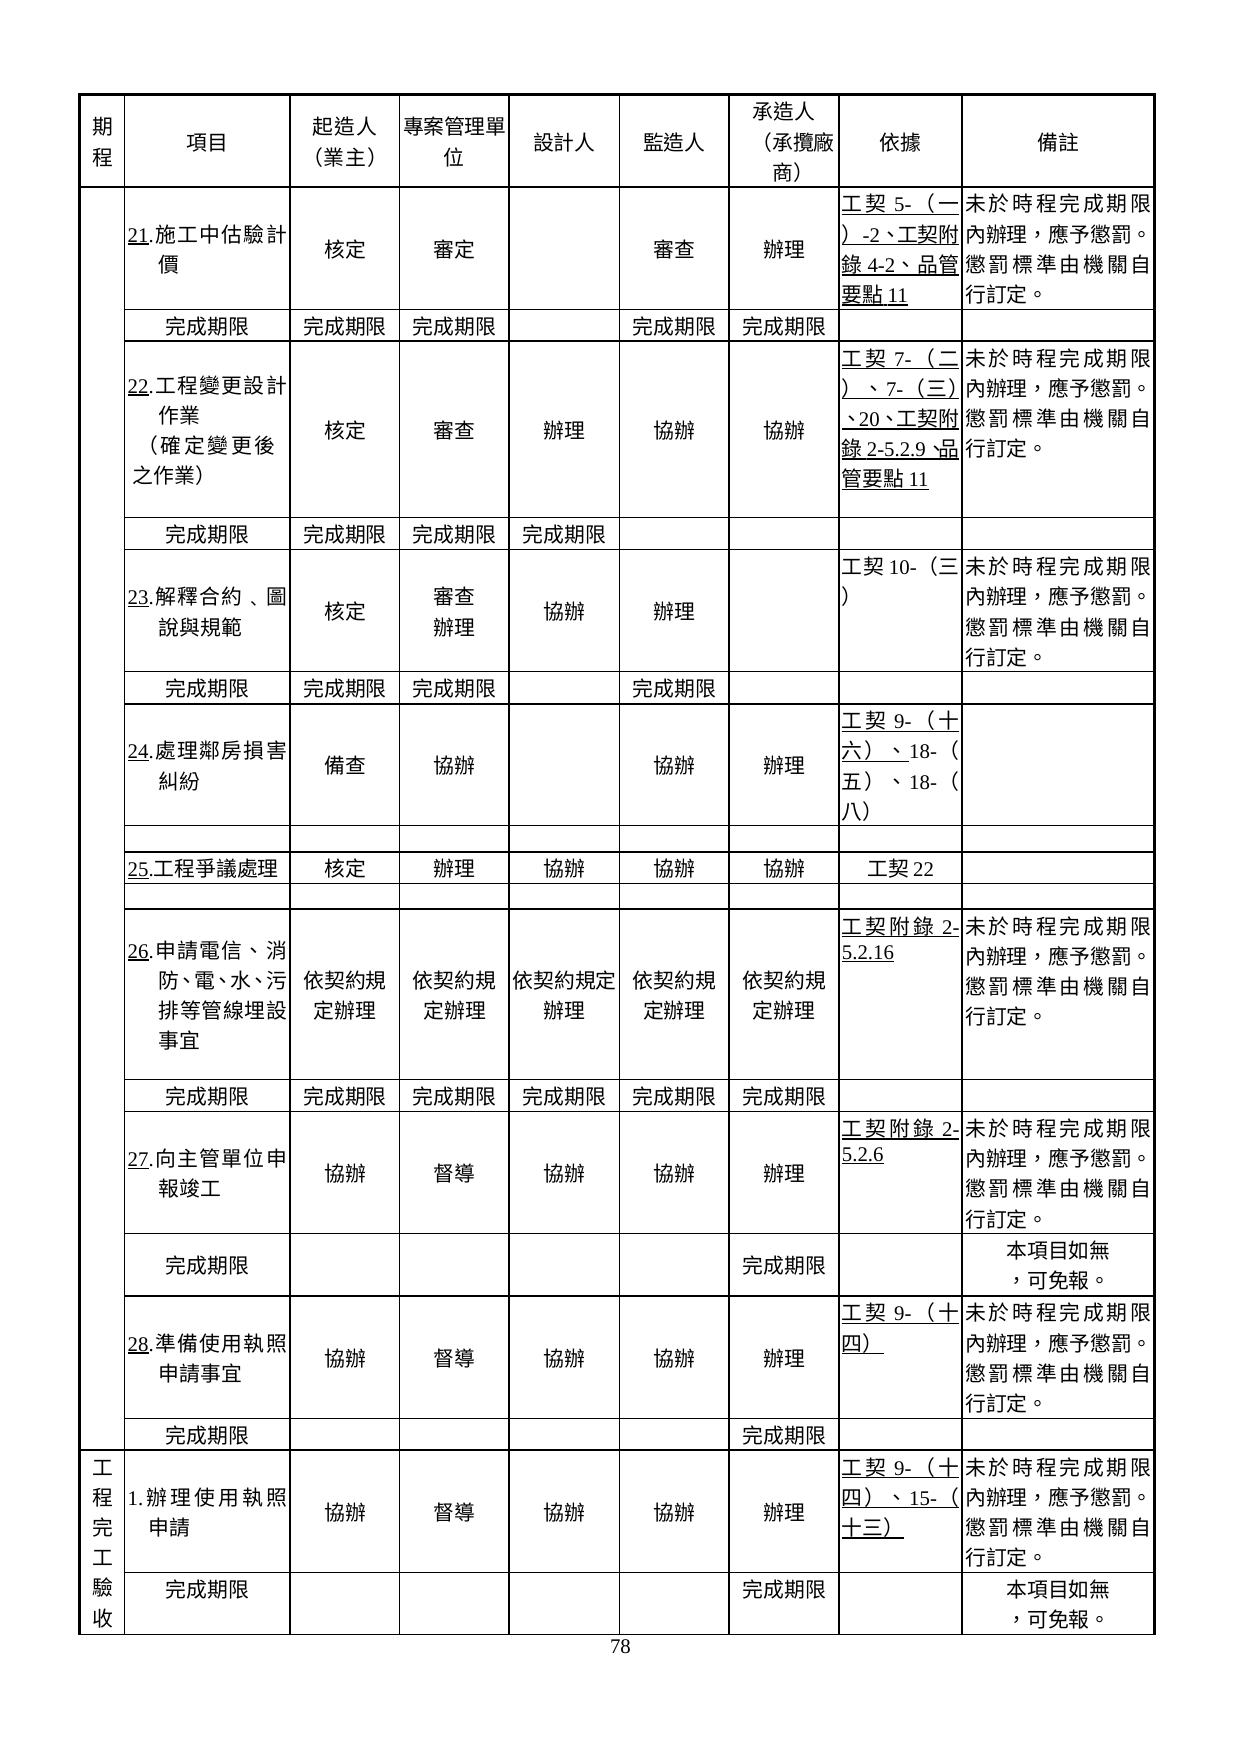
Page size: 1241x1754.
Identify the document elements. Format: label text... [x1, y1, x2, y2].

table_cell 備查 [291, 705, 399, 825]
table_cell [840, 884, 961, 908]
table_cell 工契5-（一）-2、工契附錄4-2、品管要點11 [840, 188, 961, 308]
table_cell 完成期限 [620, 1080, 728, 1111]
table_cell [840, 310, 961, 340]
table_cell [963, 1080, 1153, 1111]
table_cell 完成期限 [125, 1234, 289, 1295]
table_cell 完成期限 [400, 1080, 508, 1111]
table_cell 辦理 [510, 342, 619, 517]
table_cell [620, 884, 728, 908]
table_cell [840, 518, 961, 549]
table_header 起造人（業主） [291, 96, 399, 186]
table_cell [400, 1419, 508, 1449]
table_cell 完成期限 [620, 310, 728, 340]
table_cell 完成期限 [620, 672, 728, 703]
table_cell 工契22 [840, 853, 961, 883]
table_cell 完成期限 [400, 518, 508, 549]
table_cell 核定 [291, 188, 399, 308]
table_cell 協辦 [510, 1297, 619, 1417]
table_cell 28.準備使用執照申請事宜 [125, 1297, 289, 1417]
table_cell 未於時程完成期限內辦理，應予懲罰。 懲罰標準由機關自行訂定。 [963, 342, 1153, 517]
table_cell [840, 1234, 961, 1295]
table_cell [125, 826, 289, 851]
table_cell 本項目如無 ，可免報。 [963, 1573, 1153, 1633]
table_cell [840, 672, 961, 703]
table_cell [291, 1573, 399, 1633]
table_cell [730, 672, 838, 703]
table_cell [963, 884, 1153, 908]
table_cell [125, 884, 289, 908]
table_cell 督導 [400, 1112, 508, 1233]
table_cell [730, 518, 838, 549]
table_cell 未於時程完成期限內辦理，應予懲罰。 懲罰標準由機關自行訂定。 [963, 1451, 1153, 1572]
table_cell [620, 826, 728, 851]
table_cell 完成期限 [125, 1080, 289, 1111]
table_cell 協辦 [730, 342, 838, 517]
table_cell 協辦 [510, 1451, 619, 1572]
table_cell 完成期限 [510, 518, 619, 549]
table_cell 工程完工驗收階段 [81, 1451, 124, 1633]
table_cell 協辦 [291, 1112, 399, 1233]
table_cell [840, 1080, 961, 1111]
table_header 監造人 [620, 96, 728, 186]
table_header 備註 [963, 96, 1153, 186]
table_cell 協辦 [620, 853, 728, 883]
table_cell [291, 826, 399, 851]
table_cell [730, 884, 838, 908]
table_cell 核定 [291, 342, 399, 517]
table_cell 工契附錄2-5.2.16 [840, 910, 961, 1079]
table_cell 未於時程完成期限內辦理，應予懲罰。 懲罰標準由機關自行訂定。 [963, 1297, 1153, 1417]
table_cell 督導 [400, 1297, 508, 1417]
table_cell 督導 [400, 1451, 508, 1572]
table_cell 完成期限 [125, 518, 289, 549]
table_cell 核定 [291, 550, 399, 671]
table_cell 25.工程爭議處理 [125, 853, 289, 883]
table_cell 協辦 [620, 1451, 728, 1572]
table_cell 24.處理鄰房損害糾紛 [125, 705, 289, 825]
table_cell 核定 [291, 853, 399, 883]
table_cell 未於時程完成期限內辦理，應予懲罰。 懲罰標準由機關自行訂定。 [963, 1112, 1153, 1233]
table_cell 完成期限 [400, 672, 508, 703]
table_cell 完成期限 [730, 1080, 838, 1111]
table_cell 審查 辦理 [400, 550, 508, 671]
table_cell [400, 1573, 508, 1633]
table_cell 辦理 [730, 1112, 838, 1233]
table_cell [620, 518, 728, 549]
table_cell [510, 310, 619, 340]
table_cell 依契約規定辦理 [291, 910, 399, 1079]
table_cell 完成期限 [291, 310, 399, 340]
table_cell 協辦 [510, 853, 619, 883]
table_cell 完成期限 [125, 1419, 289, 1449]
table_cell 未於時程完成期限內辦理，應予懲罰。 懲罰標準由機關自行訂定。 [963, 188, 1153, 308]
table_cell 完成期限 [291, 518, 399, 549]
table_cell 辦理 [730, 1297, 838, 1417]
table_cell 完成期限 [125, 672, 289, 703]
table_cell 27.向主管單位申報竣工 [125, 1112, 289, 1233]
table_header 設計人 [510, 96, 619, 186]
table_cell [963, 826, 1153, 851]
table_cell [840, 826, 961, 851]
table_cell 工契7-（二）、7-（三）、20、工契附錄2-5.2.9、品管要點11 [840, 342, 961, 517]
table_cell 協辦 [510, 1112, 619, 1233]
table_cell 工契10-（三） [840, 550, 961, 671]
table_header 專案管理單位 [400, 96, 508, 186]
table_cell 22.工程變更設計作業 （確定變更後之作業） [125, 342, 289, 517]
table_cell 26.申請電信、消防、電、水、污排等管線埋設事宜 [125, 910, 289, 1079]
table_cell 完成期限 [291, 672, 399, 703]
table_cell 完成期限 [730, 310, 838, 340]
table_cell [963, 518, 1153, 549]
table_cell 協辦 [510, 550, 619, 671]
table_cell 完成期限 [400, 310, 508, 340]
table_cell 協辦 [620, 1297, 728, 1417]
table_cell [510, 1419, 619, 1449]
table_cell [510, 1234, 619, 1295]
table_header 依據 [840, 96, 961, 186]
table_cell 辦理 [400, 853, 508, 883]
table_cell [510, 826, 619, 851]
table_cell [510, 884, 619, 908]
table_cell 完成期限 [730, 1419, 838, 1449]
table_cell [963, 705, 1153, 825]
table_cell 1.辦理使用執照申請 [125, 1451, 289, 1572]
table_cell 協辦 [730, 853, 838, 883]
table_cell [291, 884, 399, 908]
table_cell 完成期限 [510, 1080, 619, 1111]
table_cell [510, 188, 619, 308]
table_cell [840, 1573, 961, 1633]
table_cell [730, 550, 838, 671]
table_cell 協辦 [620, 705, 728, 825]
table_cell 協辦 [400, 705, 508, 825]
table_cell 未於時程完成期限內辦理，應予懲罰。 懲罰標準由機關自行訂定。 [963, 910, 1153, 1079]
table_cell 完成期限 [125, 310, 289, 340]
table_cell 協辦 [620, 342, 728, 517]
table_cell [400, 826, 508, 851]
table_header 承造人（承攬廠商） [730, 96, 838, 186]
table_header 期程 [81, 96, 124, 186]
table_cell [510, 1573, 619, 1633]
table_cell 23.解釋合約﹑圖說與規範 [125, 550, 289, 671]
table_cell 協辦 [291, 1297, 399, 1417]
table_cell 本項目如無 ，可免報。 [963, 1234, 1153, 1295]
table_cell [510, 672, 619, 703]
table_cell [730, 826, 838, 851]
table_cell 未於時程完成期限內辦理，應予懲罰。 懲罰標準由機關自行訂定。 [963, 550, 1153, 671]
table_cell 協辦 [291, 1451, 399, 1572]
table_cell 完成期限 [730, 1573, 838, 1633]
table_cell 審查 [620, 188, 728, 308]
table_cell 完成期限 [730, 1234, 838, 1295]
table_cell 工契9-（十六）、18-（五）、18-（八） [840, 705, 961, 825]
table_cell [963, 1419, 1153, 1449]
table_cell [840, 1419, 961, 1449]
table_cell 審查 [400, 342, 508, 517]
table_cell [620, 1419, 728, 1449]
table_cell 協辦 [620, 1112, 728, 1233]
table_cell 依契約規定辦理 [400, 910, 508, 1079]
table_cell [291, 1234, 399, 1295]
table_cell 21.施工中估驗計價 [125, 188, 289, 308]
table_cell [620, 1573, 728, 1633]
table_cell 辦理 [620, 550, 728, 671]
table_cell 辦理 [730, 188, 838, 308]
table_cell 工契9-（十四）、15-（十三） [840, 1451, 961, 1572]
table_cell 依契約規定辦理 [730, 910, 838, 1079]
table_cell 完成期限 [125, 1573, 289, 1633]
table_cell 辦理 [730, 705, 838, 825]
table_cell [963, 310, 1153, 340]
table_cell 完成期限 [291, 1080, 399, 1111]
table_cell 審定 [400, 188, 508, 308]
table_cell 工契9-（十四） [840, 1297, 961, 1417]
table_cell [400, 1234, 508, 1295]
table_cell 依契約規定辦理 [510, 910, 619, 1079]
table_cell [963, 853, 1153, 883]
table_cell [510, 705, 619, 825]
table_cell [620, 1234, 728, 1295]
table_cell [291, 1419, 399, 1449]
table_cell 工契附錄2-5.2.6 [840, 1112, 961, 1233]
table_cell 辦理 [730, 1451, 838, 1572]
table_cell [963, 672, 1153, 703]
table_cell [400, 884, 508, 908]
table_cell 依契約規定辦理 [620, 910, 728, 1079]
table_header 項目 [125, 96, 289, 186]
